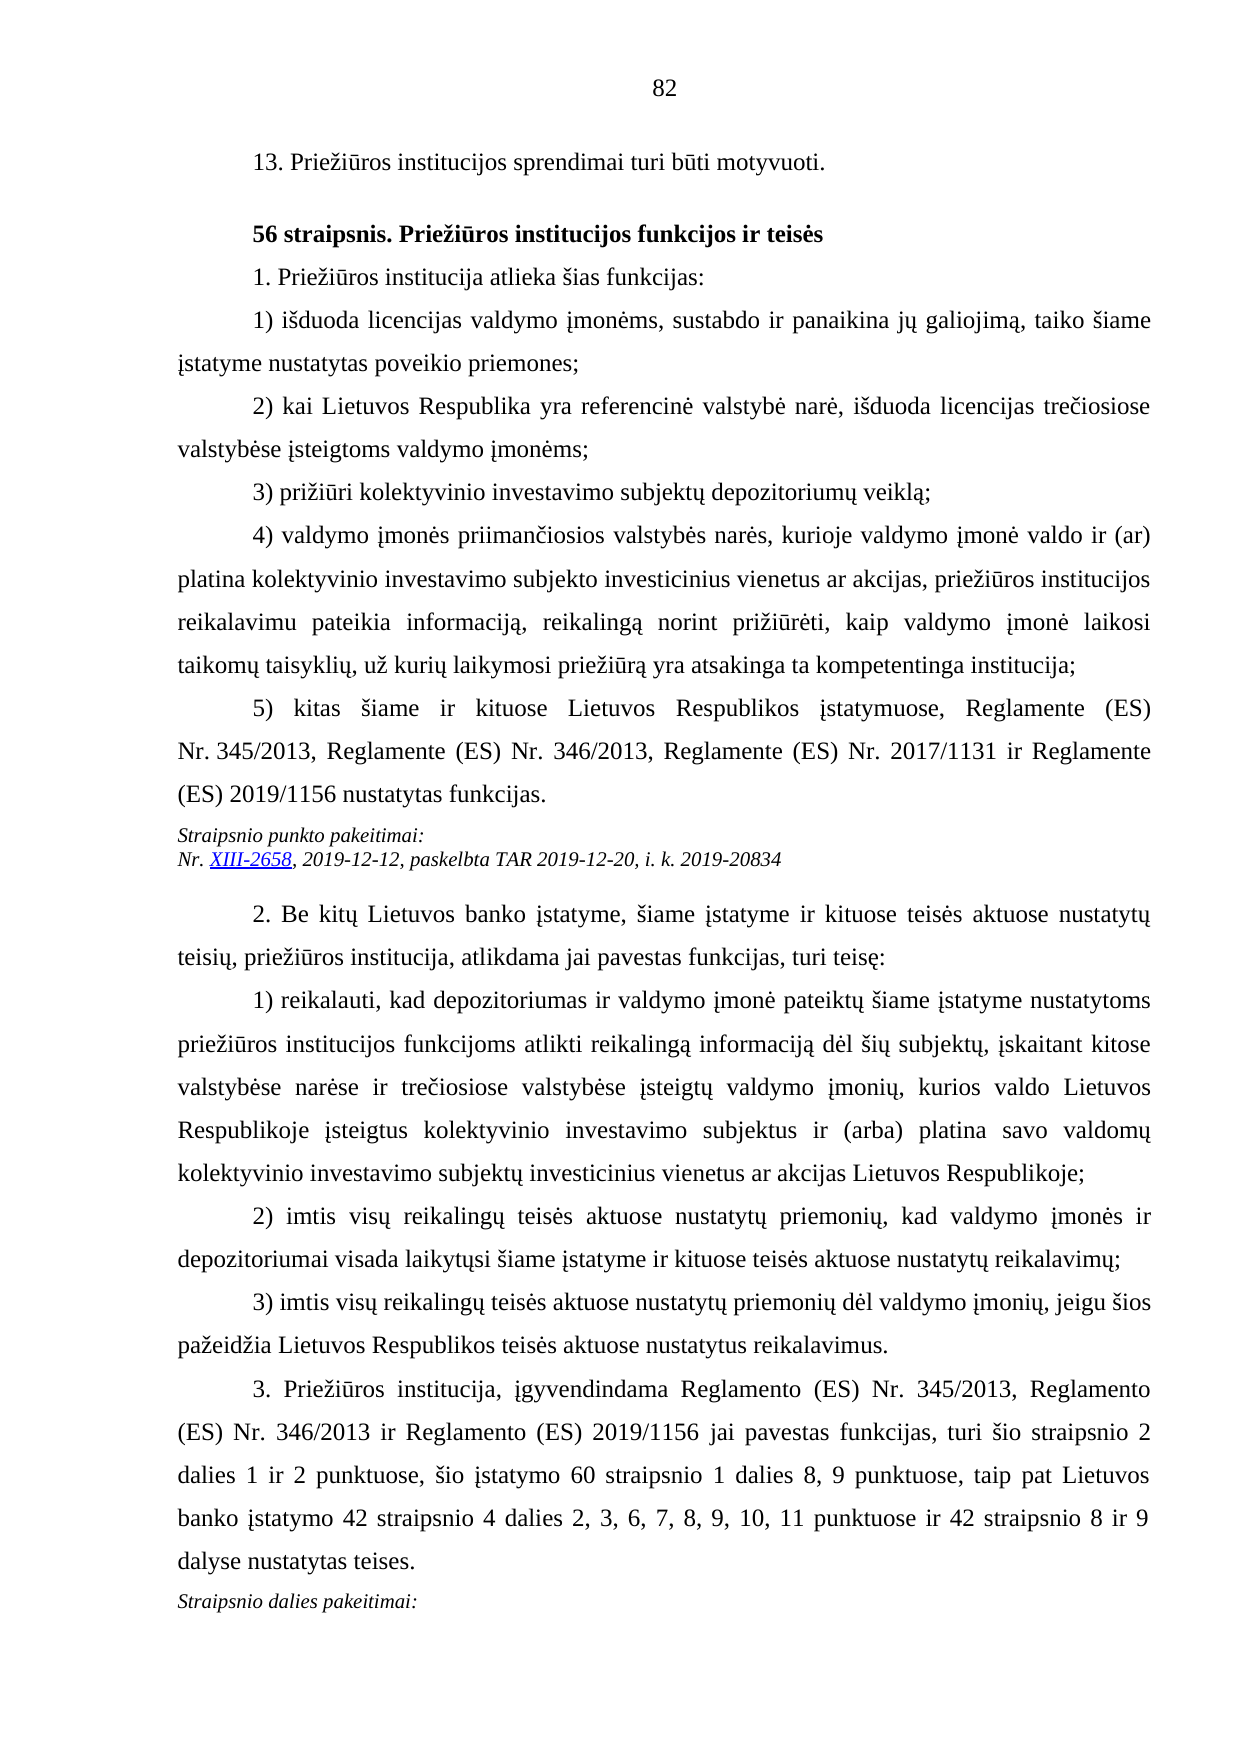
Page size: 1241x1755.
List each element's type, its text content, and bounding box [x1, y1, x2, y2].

text 1) reikalauti, kad depozitoriumas ir valdymo įmonė pateiktų šiame įstatyme nustatytoms priežiūros institucijos funkcijoms atlikti reikalingą informaciją dėl šių subjektų, įskaitant kitose valstybėse narėse ir trečiosiose valstybėse įsteigtų valdymo įmonių, kurios valdo Lietuvos Respublikoje įsteigtus kolektyvinio investavimo subjektus ir (arba) platina savo valdomų kolektyvinio investavimo subjektų investicinius vienetus ar akcijas Lietuvos Respublikoje; [177, 986, 1152, 1187]
text 3) prižiūri kolektyvinio investavimo subjektų depozitoriumų veiklą; [177, 477, 1152, 506]
text 13. Priežiūros institucijos sprendimai turi būti motyvuoti. [177, 147, 1152, 176]
text 2) imtis visų reikalingų teisės aktuose nustatytų priemonių, kad valdymo įmonės ir depozitoriumai visada laikytųsi šiame įstatyme ir kituose teisės aktuose nustatytų reikalavimų; [177, 1201, 1152, 1273]
text 3. Priežiūros institucija, įgyvendindama Reglamento (ES) Nr. 345/2013, Reglamento (ES) Nr. 346/2013 ir Reglamento (ES) 2019/1156 jai pavestas funkcijas, turi šio straipsnio 2 dalies 1 ir 2 punktuose, šio įstatymo 60 straipsnio 1 dalies 8, 9 punktuose, taip pat Lietuvos banko įstatymo 42 straipsnio 4 dalies 2, 3, 6, 7, 8, 9, 10, 11 punktuose ir 42 straipsnio 8 ir 9 dalyse nustatytas teises. [177, 1374, 1152, 1575]
text 2) kai Lietuvos Respublika yra referencinė valstybė narė, išduoda licencijas trečiosiose valstybėse įsteigtoms valdymo įmonėms; [177, 391, 1152, 463]
text Nr. XIII-2658, 2019-12-12, paskelbta TAR 2019-12-20, i. k. 2019-20834 [177, 847, 1152, 871]
text 3) imtis visų reikalingų teisės aktuose nustatytų priemonių dėl valdymo įmonių, jeigu šios pažeidžia Lietuvos Respublikos teisės aktuose nustatytus reikalavimus. [177, 1287, 1152, 1359]
text Straipsnio punkto pakeitimai: [177, 822, 1152, 847]
text 2. Be kitų Lietuvos banko įstatyme, šiame įstatyme ir kituose teisės aktuose nustatytų teisių, priežiūros institucija, atlikdama jai pavestas funkcijas, turi teisę: [177, 899, 1152, 971]
text Straipsnio dalies pakeitimai: [177, 1589, 1152, 1613]
text 5) kitas šiame ir kituose Lietuvos Respublikos įstatymuose, Reglamente (ES) Nr. 345/2013, Reglamente (ES) Nr. 346/2013, Reglamente (ES) Nr. 2017/1131 ir Reglamente (ES) 2019/1156 nustatytas funkcijas. [177, 693, 1152, 808]
text 56 straipsnis. Priežiūros institucijos funkcijos ir teisės [177, 219, 1152, 247]
text 1. Priežiūros institucija atlieka šias funkcijas: [177, 262, 1152, 291]
text 4) valdymo įmonės priimančiosios valstybės narės, kurioje valdymo įmonė valdo ir (ar) platina kolektyvinio investavimo subjekto investicinius vienetus ar akcijas, priežiūros institucijos reikalavimu pateikia informaciją, reikalingą norint prižiūrėti, kaip valdymo įmonė laikosi taikomų taisyklių, už kurių laikymosi priežiūrą yra atsakinga ta kompetentinga institucija; [177, 521, 1152, 679]
text 1) išduoda licencijas valdymo įmonėms, sustabdo ir panaikina jų galiojimą, taiko šiame įstatyme nustatytas poveikio priemones; [177, 305, 1152, 377]
